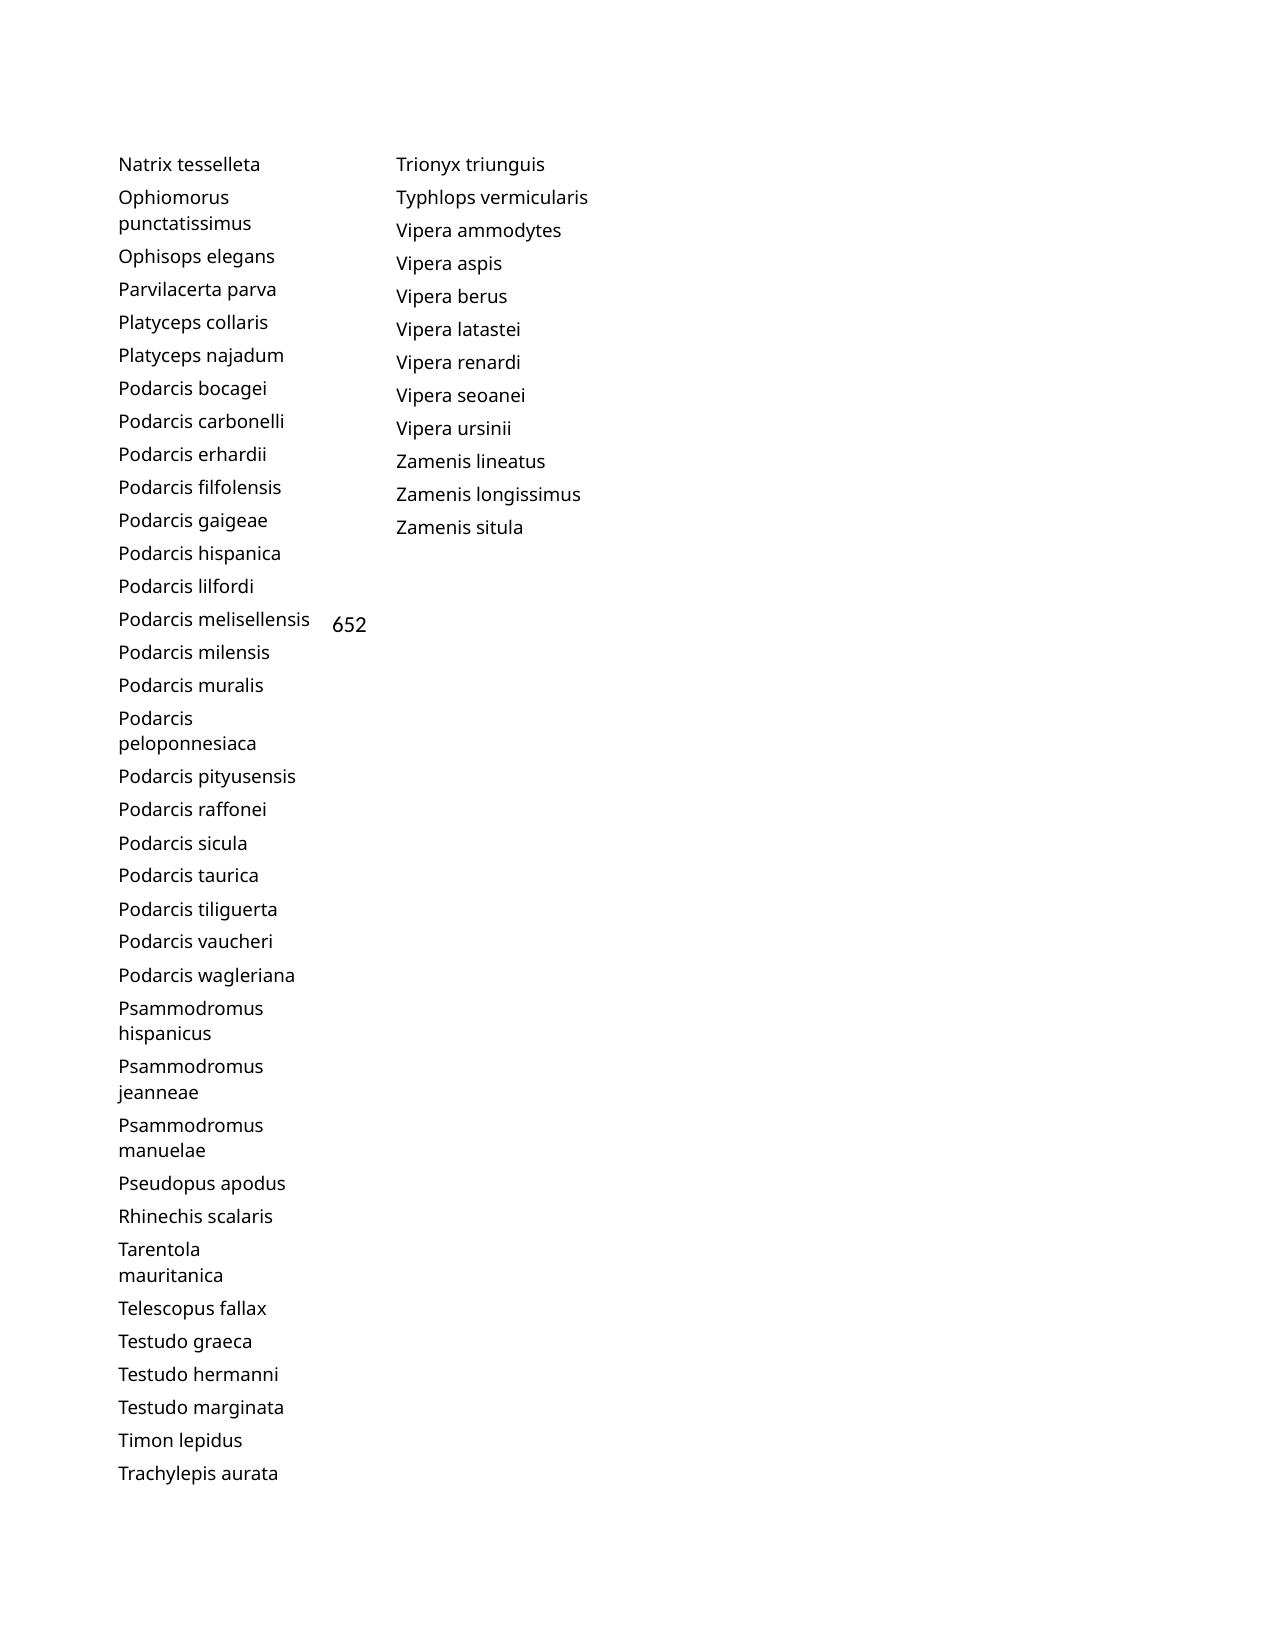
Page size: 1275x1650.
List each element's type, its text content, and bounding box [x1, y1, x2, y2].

table_cell Podarcis sicula [112, 826, 317, 859]
table_cell Parvilacerta parva [112, 272, 317, 305]
table_cell Vipera latastei [390, 313, 595, 346]
table_cell Podarcis raffonei [112, 793, 317, 826]
table_cell Timon lepidus [112, 1424, 317, 1456]
table_cell Testudo hermanni [112, 1358, 317, 1390]
table_cell Podarcis tiliguerta [112, 892, 317, 925]
table_cell Zamenis lineatus [390, 445, 595, 478]
table_cell Natrix tesselleta [112, 148, 317, 181]
table_cell Podarcis hispanica [112, 536, 317, 569]
table_cell Podarcis peloponnesiaca [112, 701, 317, 760]
table_cell Psammodromus jeanneae [112, 1050, 317, 1108]
table_cell Podarcis taurica [112, 859, 317, 892]
table_cell Vipera ammodytes [390, 214, 595, 247]
table_cell Podarcis lilfordi [112, 569, 317, 602]
table_cell Podarcis milensis [112, 635, 317, 668]
table_cell Podarcis muralis [112, 669, 317, 701]
table_cell Psammodromus manuelae [112, 1108, 317, 1167]
table_cell [390, 544, 595, 577]
table_cell Vipera berus [390, 280, 595, 313]
table_cell Podarcis filfolensis [112, 470, 317, 503]
table_cell Vipera ursinii [390, 412, 595, 445]
table_cell Trionyx triunguis [390, 148, 595, 181]
table_cell Telescopus fallax [112, 1291, 317, 1324]
table_cell Vipera seoanei [390, 379, 595, 412]
table_cell Rhinechis scalaris [112, 1200, 317, 1233]
table_cell Zamenis situla [390, 511, 595, 544]
table_cell Podarcis carbonelli [112, 404, 317, 437]
table_cell Trachylepis aurata [112, 1456, 317, 1489]
table_cell Psammodromus hispanicus [112, 991, 317, 1050]
table_cell Testudo graeca [112, 1324, 317, 1357]
table_cell Podarcis melisellensis [112, 603, 317, 635]
table_cell Podarcis vaucheri [112, 925, 317, 958]
table_cell Podarcis gaigeae [112, 503, 317, 536]
table_cell [390, 577, 595, 610]
table_cell Testudo marginata [112, 1390, 317, 1423]
table_cell Typhlops vermicularis [390, 181, 595, 214]
table_cell Ophiomorus punctatissimus [112, 181, 317, 239]
table_cell Ophisops elegans [112, 239, 317, 272]
table_cell Zamenis longissimus [390, 478, 595, 511]
table_cell Podarcis wagleriana [112, 958, 317, 991]
table_cell Vipera renardi [390, 346, 595, 379]
table_cell Podarcis erhardii [112, 437, 317, 470]
table_cell Platyceps collaris [112, 305, 317, 338]
table_cell Podarcis pityusensis [112, 760, 317, 793]
table_cell Podarcis bocagei [112, 371, 317, 404]
table_cell Pseudopus apodus [112, 1167, 317, 1200]
table_cell Tarentola mauritanica [112, 1233, 317, 1291]
table_cell Vipera aspis [390, 247, 595, 280]
table_cell Platyceps najadum [112, 338, 317, 371]
